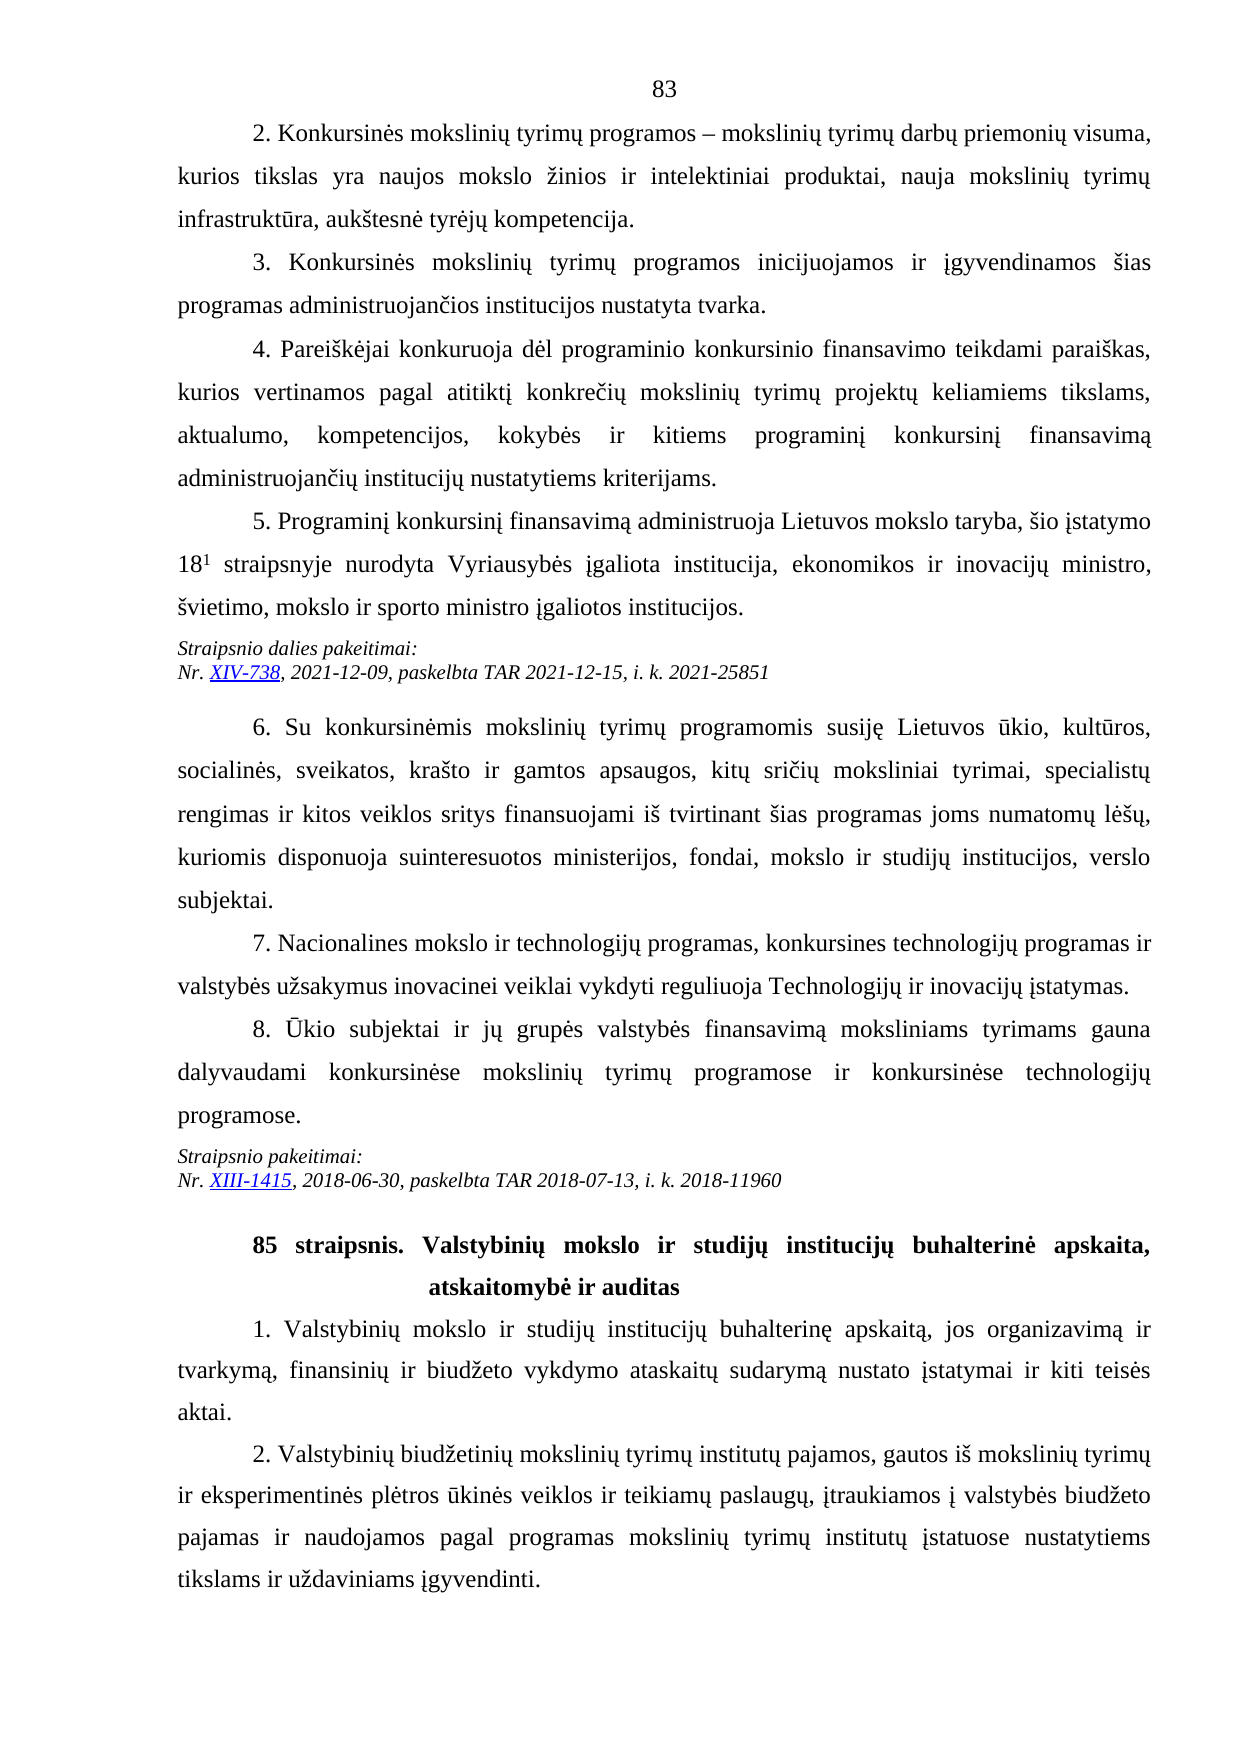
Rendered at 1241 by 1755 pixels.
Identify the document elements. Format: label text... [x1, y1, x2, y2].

text 2. Konkursinės mokslinių tyrimų programos – mokslinių tyrimų darbų priemonių visuma, kurios tikslas yra naujos mokslo žinios ir intelektiniai produktai, nauja mokslinių tyrimų infrastruktūra, aukštesnė tyrėjų kompetencija. [177, 118, 1152, 233]
text 7. Nacionalines mokslo ir technologijų programas, konkursines technologijų programas ir valstybės užsakymus inovacinei veiklai vykdyti reguliuoja Technologijų ir inovacijų įstatymas. [177, 928, 1152, 1000]
text Straipsnio pakeitimai: [177, 1144, 1152, 1168]
text Nr. XIV-738, 2021-12-09, paskelbta TAR 2021-12-15, i. k. 2021-25851 [177, 660, 1152, 684]
text Straipsnio dalies pakeitimai: [177, 636, 1152, 660]
text 1. Valstybinių mokslo ir studijų institucijų buhalterinę apskaitą, jos organizavimą ir tvarkymą, finansinių ir biudžeto vykdymo ataskaitų sudarymą nustato įstatymai ir kiti teisės aktai. [177, 1304, 1152, 1429]
text 85 straipsnis. Valstybinių mokslo ir studijų institucijų buhalterinė apskaita, atskaitomybė ir auditas [252, 1221, 1152, 1304]
text 6. Su konkursinėmis mokslinių tyrimų programomis susiję Lietuvos ūkio, kultūros, socialinės, sveikatos, krašto ir gamtos apsaugos, kitų sričių moksliniai tyrimai, specialistų rengimas ir kitos veiklos sritys finansuojami iš tvirtinant šias programas joms numatomų lėšų, kuriomis disponuoja suinteresuotos ministerijos, fondai, mokslo ir studijų institucijos, verslo subjektai. [177, 712, 1152, 914]
text 2. Valstybinių biudžetinių mokslinių tyrimų institutų pajamos, gautos iš mokslinių tyrimų ir eksperimentinės plėtros ūkinės veiklos ir teikiamų paslaugų, įtraukiamos į valstybės biudžeto pajamas ir naudojamos pagal programas mokslinių tyrimų institutų įstatuose nustatytiems tikslams ir uždaviniams įgyvendinti. [177, 1429, 1152, 1596]
text Nr. XIII-1415, 2018-06-30, paskelbta TAR 2018-07-13, i. k. 2018-11960 [177, 1168, 1152, 1192]
text 8. Ūkio subjektai ir jų grupės valstybės finansavimą moksliniams tyrimams gauna dalyvaudami konkursinėse mokslinių tyrimų programose ir konkursinėse technologijų programose. [177, 1014, 1152, 1129]
text 4. Pareiškėjai konkuruoja dėl programinio konkursinio finansavimo teikdami paraiškas, kurios vertinamos pagal atitiktį konkrečių mokslinių tyrimų projektų keliamiems tikslams, aktualumo, kompetencijos, kokybės ir kitiems programinį konkursinį finansavimą administruojančių institucijų nustatytiems kriterijams. [177, 334, 1152, 492]
text 5. Programinį konkursinį finansavimą administruoja Lietuvos mokslo taryba, šio įstatymo 181 straipsnyje nurodyta Vyriausybės įgaliota institucija, ekonomikos ir inovacijų ministro, švietimo, mokslo ir sporto ministro įgaliotos institucijos. [177, 506, 1152, 621]
text 3. Konkursinės mokslinių tyrimų programos inicijuojamos ir įgyvendinamos šias programas administruojančios institucijos nustatyta tvarka. [177, 247, 1152, 319]
